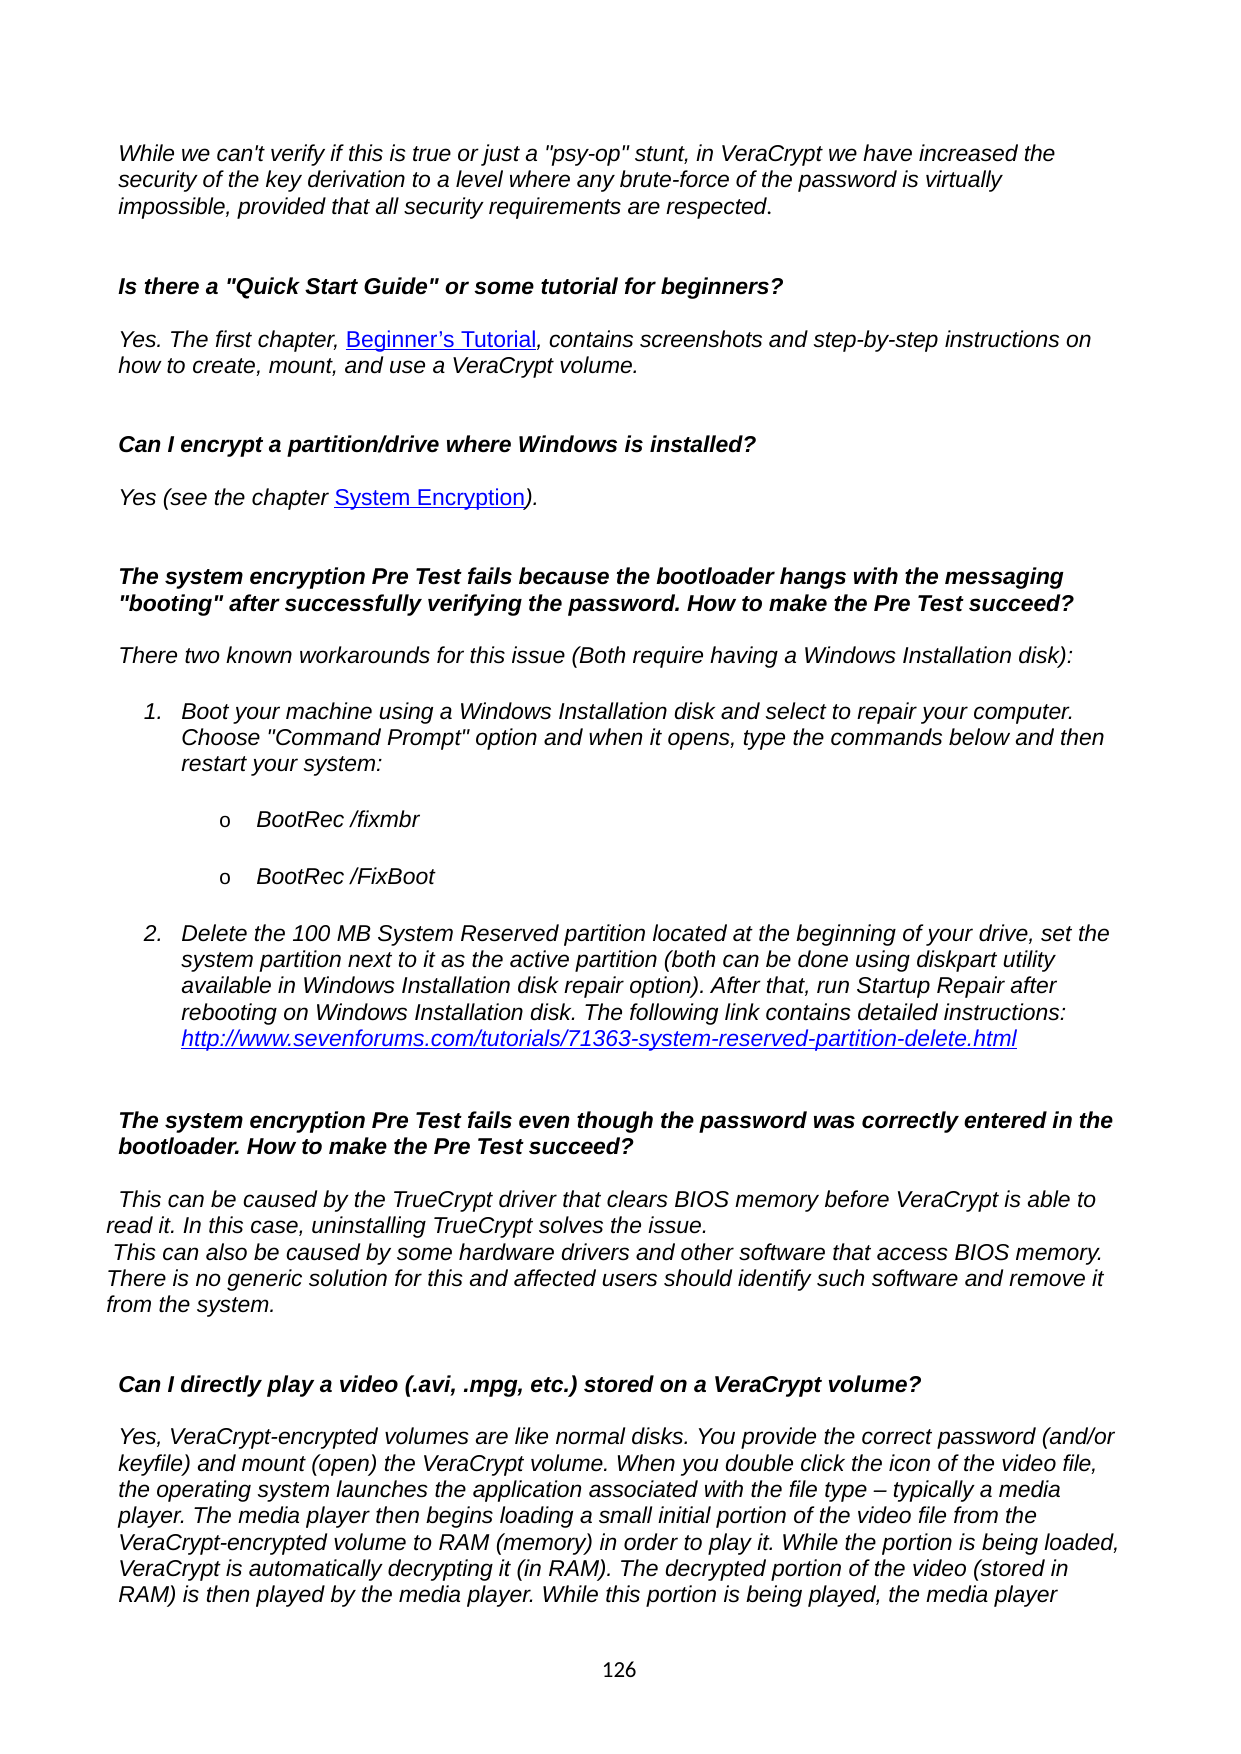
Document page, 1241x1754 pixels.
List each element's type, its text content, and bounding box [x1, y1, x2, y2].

text The system encryption Pre Test fails because the bootloader hangs with the messaging "booting" after successfully verifying the password. How to make the Pre Test succeed? [118, 563, 1132, 616]
text There two known workarounds for this issue (Both require having a Windows Installation disk): [106, 642, 1132, 668]
text This can be caused by the TrueCrypt driver that clears BIOS memory before VeraCrypt is able to read it. In this case, uninstalling TrueCrypt solves the issue. This can also be caused by some hardware drivers and other software that access BIOS memory. There is no generic solution for this and affected users should identify such software and remove it from the system. [106, 1186, 1132, 1318]
text Yes, VeraCrypt-encrypted volumes are like normal disks. You provide the correct password (and/or keyfile) and mount (open) the VeraCrypt volume. When you double click the icon of the video file, the operating system launches the application associated with the file type – typically a media player. The media player then begins loading a small initial portion of the video file from the VeraCrypt-encrypted volume to RAM (memory) in order to play it. While the portion is being loaded, VeraCrypt is automatically decrypting it (in RAM). The decrypted portion of the video (stored in RAM) is then played by the media player. While this portion is being played, the media player [118, 1423, 1121, 1608]
subtitle Can I directly play a video (.avi, .mpg, etc.) stored on a VeraCrypt volume? [118, 1371, 1132, 1397]
list Boot your machine using a Windows Installation disk and select to repair your computer. Choose "Command Prompt" option and when it opens, type the commands below and then restart your system: [144, 698, 1132, 777]
text The system encryption Pre Test fails even though the password was correctly entered in the bootloader. How to make the Pre Test succeed? [118, 1107, 1132, 1160]
text While we can't verify if this is true or just a "psy-op" stunt, in VeraCrypt we have increased the security of the key derivation to a level where any brute-force of the password is virtually impossible, provided that all security requirements are respected. [118, 139, 1112, 220]
list BootRec /FixBoot [219, 863, 1132, 891]
subtitle Is there a "Quick Start Guide" or some tutorial for beginners? [118, 273, 1132, 299]
text Yes. The first chapter, Beginner’s Tutorial, contains screenshots and step-by-step instructions on how to create, mount, and use a VeraCrypt volume. [118, 326, 1112, 378]
text Yes (see the chapter System Encryption). [118, 484, 1132, 510]
list Delete the 100 MB System Reserved partition located at the beginning of your drive, set the system partition next to it as the active partition (both can be done using diskpart utility available in Windows Installation disk repair option). After that, run Startup Repair after rebooting on Windows Installation disk. The following link contains detailed instructions: http://www.sevenforums.com/tutorials/71363-system-reserved-partition-delete.html [144, 920, 1132, 1051]
list BootRec /fixmbr [219, 806, 1132, 834]
subtitle Can I encrypt a partition/drive where Windows is installed? [118, 431, 1132, 457]
